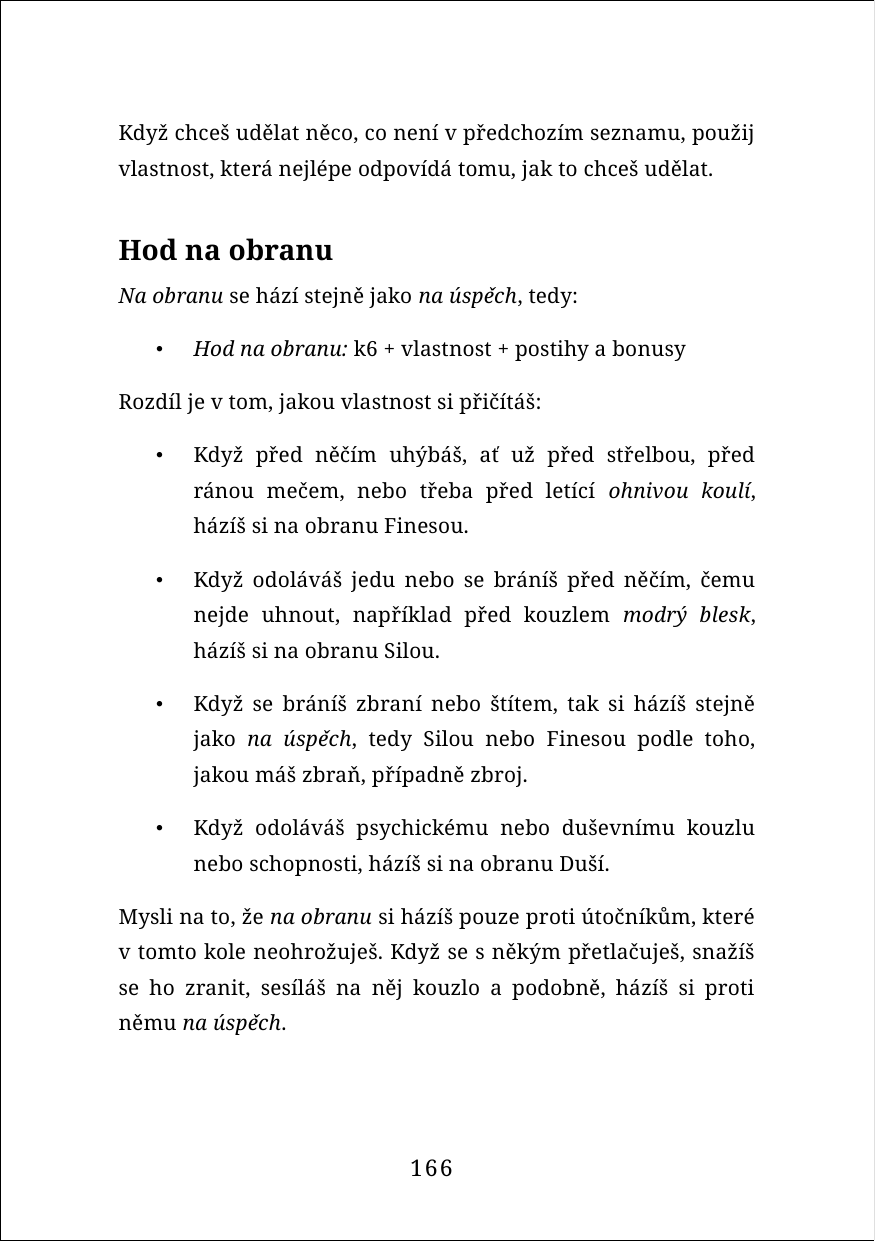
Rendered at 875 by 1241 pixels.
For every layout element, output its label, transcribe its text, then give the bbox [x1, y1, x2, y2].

text Na obranu se hází stejně jako na úspěch, tedy: [118, 281, 756, 309]
list Když odoláváš jedu nebo se bráníš před něčím, čemu nejde uhnout, například před kouzlem modrý blesk, házíš si na obranu Silou. [156, 565, 756, 664]
text Rozdíl je v tom, jakou vlastnost si přičítáš: [118, 387, 756, 416]
list Hod na obranu: k6 + vlastnost + postihy a bonusy [156, 334, 756, 362]
list Když odoláváš psychickému nebo duševnímu kouzlu nebo schopnosti, házíš si na obranu Duší. [156, 813, 756, 877]
list Když se bráníš zbraní nebo štítem, tak si házíš stejně jako na úspěch, tedy Silou nebo Finesou podle toho, jakou máš zbraň, případně zbroj. [156, 689, 756, 788]
subtitle Hod na obranu [118, 231, 756, 269]
text Mysli na to, že na obranu si házíš pouze proti útočníkům, které v tomto kole neohrožuješ. Když se s někým přetlačuješ, snažíš se ho zranit, sesíláš na něj kouzlo a podobně, házíš si proti němu na úspěch. [118, 902, 756, 1037]
list Když před něčím uhýbáš, ať už před střelbou, před ránou mečem, nebo třeba před letící ohnivou koulí, házíš si na obranu Finesou. [156, 440, 756, 540]
text Když chceš udělat něco, co není v předchozím seznamu, použij vlastnost, která nejlépe odpovídá tomu, jak to chceš udělat. [118, 118, 756, 182]
